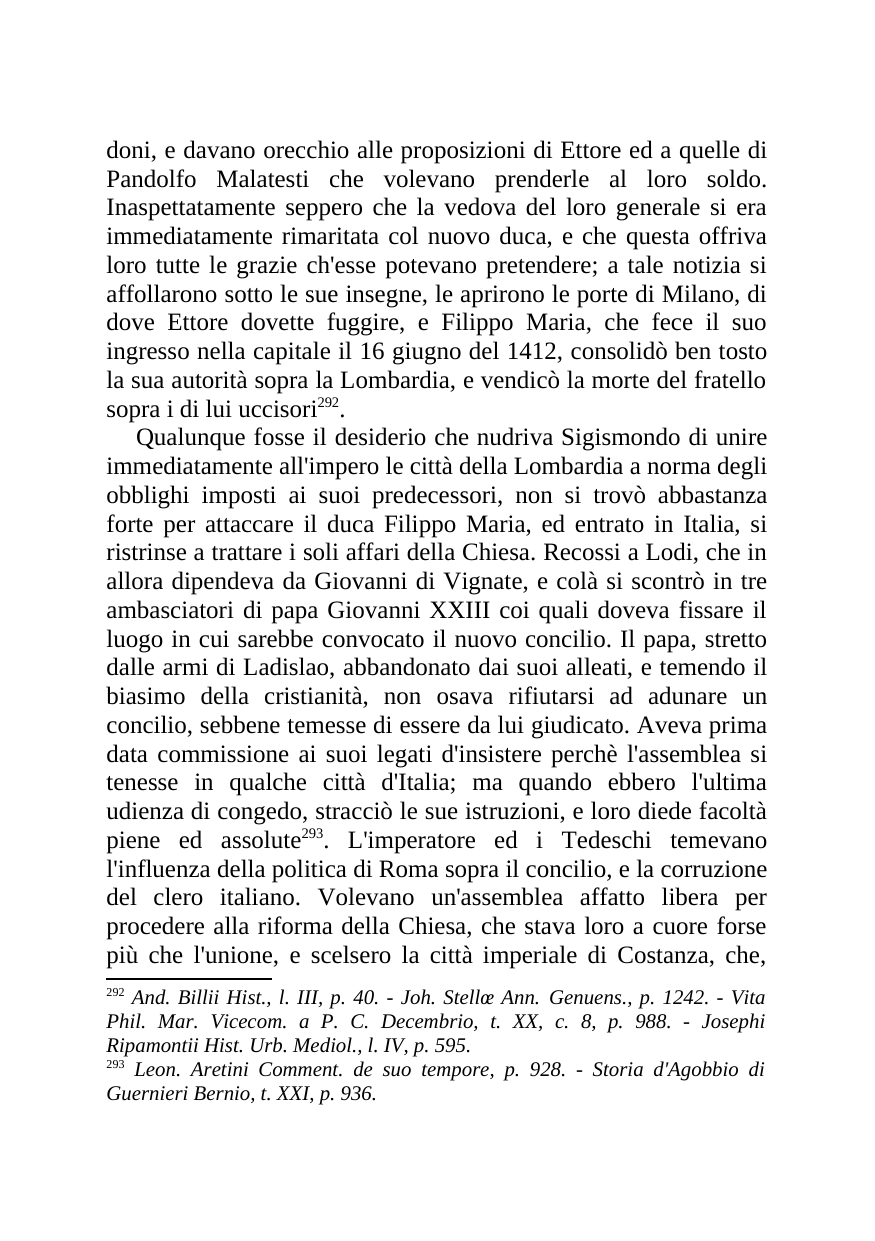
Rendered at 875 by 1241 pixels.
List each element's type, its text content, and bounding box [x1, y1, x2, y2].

text And. Billii Hist., l. III, p. 40. - Joh. Stellœ Ann. Genuens., p. 1242. - Vita Phil. Mar. Vicecom. a P. C. Decembrio, t. XX, c. 8, p. 988. - Josephi Ripamontii Hist. Urb. Mediol., l. IV, p. 595. [106, 985, 768, 1057]
text doni, e davano orecchio alle proposizioni di Ettore ed a quelle di Pandolfo Malatesti che volevano prenderle al loro soldo. Inaspettatamente seppero che la vedova del loro generale si era immediatamente rimaritata col nuovo duca, e che questa offriva loro tutte le grazie ch'esse potevano pretendere; a tale notizia si affollarono sotto le sue insegne, le aprirono le porte di Milano, di dove Ettore dovette fuggire, e Filippo Maria, che fece il suo ingresso nella capitale il 16 giugno del 1412, consolidò ben tosto la sua autorità sopra la Lombardia, e vendicò la morte del fratello sopra i di lui uccisori. [106, 135, 768, 422]
text Leon. Aretini Comment. de suo tempore, p. 928. - Storia d'Agobbio di Guernieri Bernio, t. XXI, p. 936. [106, 1057, 768, 1105]
text Qualunque fosse il desiderio che nudriva Sigismondo di unire immediatamente all'impero le città della Lombardia a norma degli obblighi imposti ai suoi predecessori, non si trovò abbastanza forte per attaccare il duca Filippo Maria, ed entrato in Italia, si ristrinse a trattare i soli affari della Chiesa. Recossi a Lodi, che in allora dipendeva da Giovanni di Vignate, e colà si scontrò in tre ambasciatori di papa Giovanni XXIII coi quali doveva fissare il luogo in cui sarebbe convocato il nuovo concilio. Il papa, stretto dalle armi di Ladislao, abbandonato dai suoi alleati, e temendo il biasimo della cristianità, non osava rifiutarsi ad adunare un concilio, sebbene temesse di essere da lui giudicato. Aveva prima data commissione ai suoi legati d'insistere perchè l'assemblea si tenesse in qualche città d'Italia; ma quando ebbero l'ultima udienza di congedo, stracciò le sue istruzioni, e loro diede facoltà piene ed assolute. L'imperatore ed i Tedeschi temevano l'influenza della politica di Roma sopra il concilio, e la corruzione del clero italiano. Volevano un'assemblea affatto libera per procedere alla riforma della Chiesa, che stava loro a cuore forse più che l'unione, e scelsero la città imperiale di Costanza, che, [106, 422, 768, 969]
